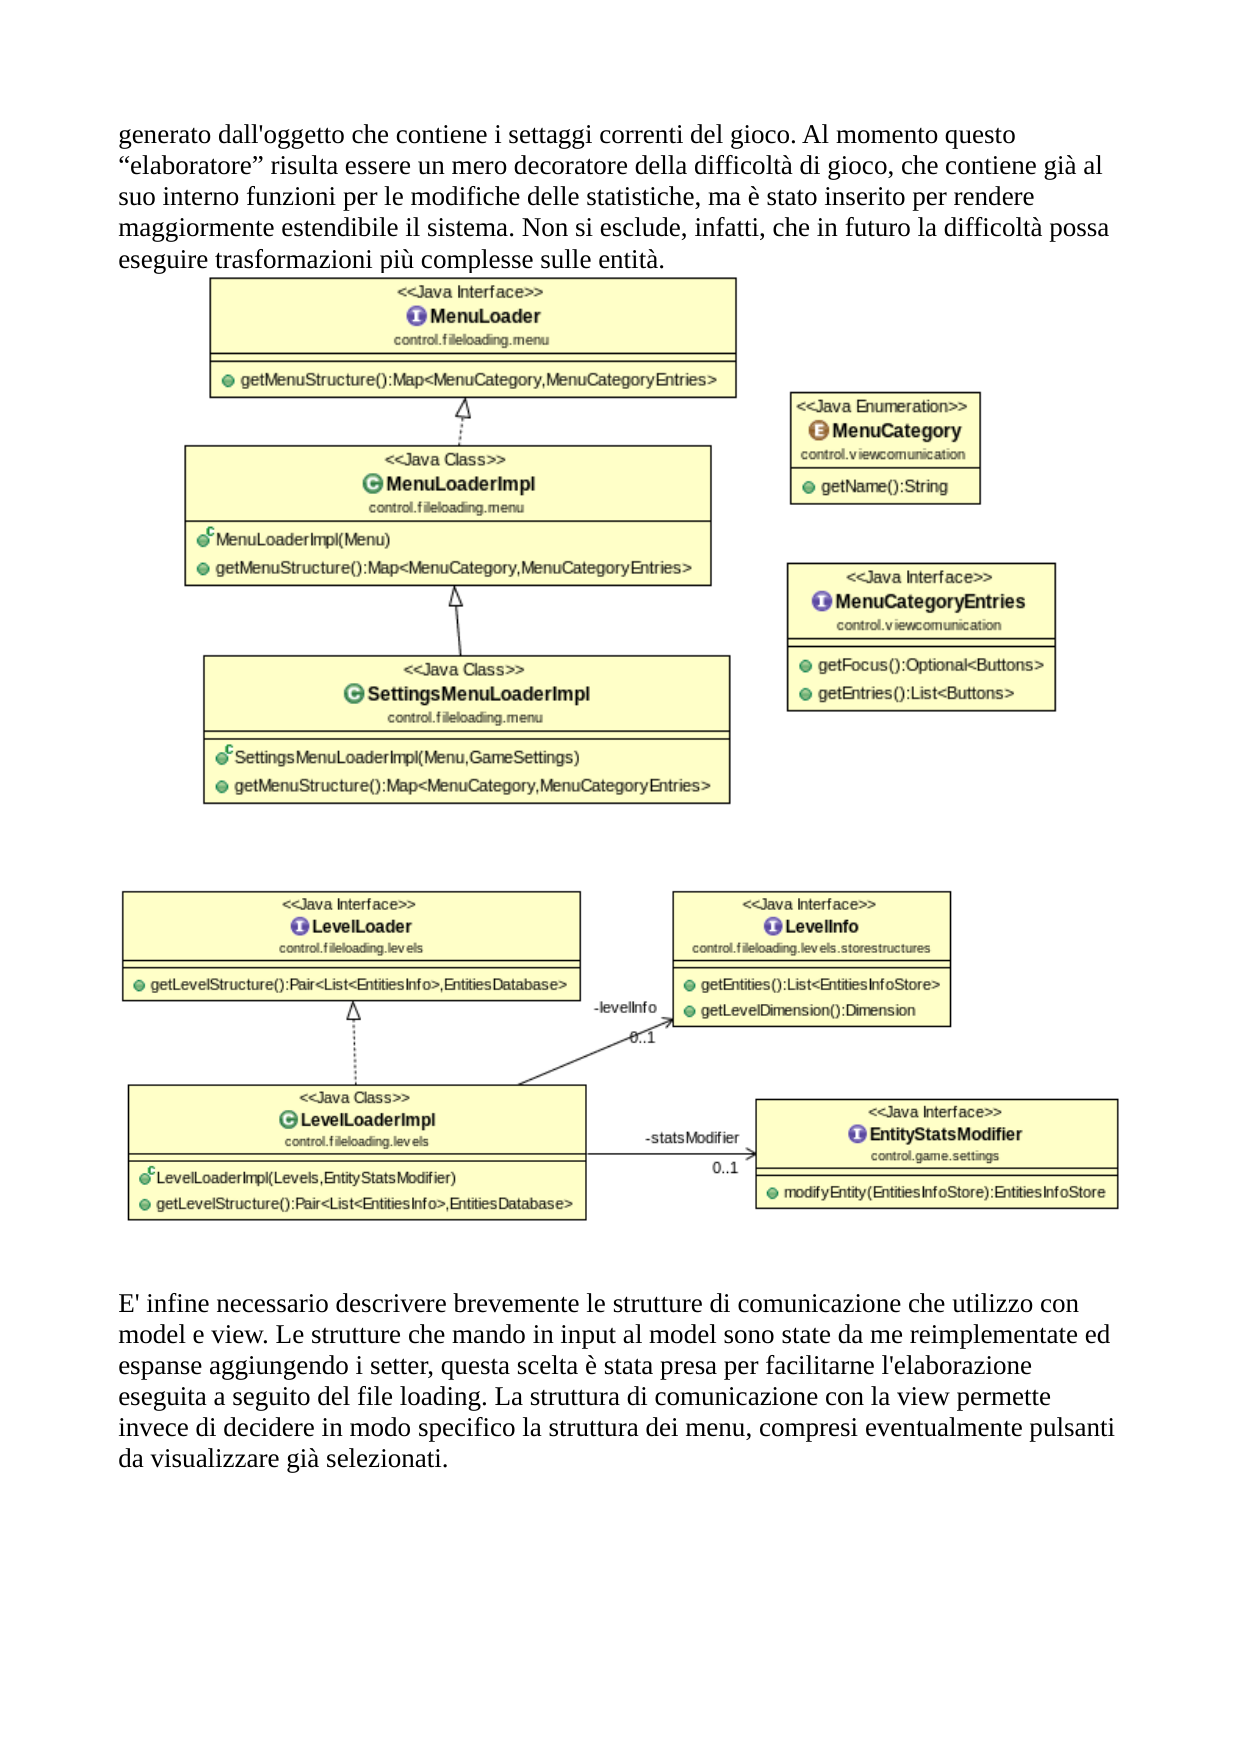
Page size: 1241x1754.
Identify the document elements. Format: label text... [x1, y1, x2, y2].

picture [118, 887, 1123, 1225]
text generato dall'oggetto che contiene i settaggi correnti del gioco. Al momento questo “elaboratore” risulta essere un mero decoratore della difficoltà di gioco, che contiene già al suo interno funzioni per le modifiche delle statistiche, ma è stato inserito per rendere maggiormente estendibile il sistema. Non si esclude, infatti, che in futuro la difficoltà possa eseguire trasformazioni più complesse sulle entità. [118, 118, 1122, 274]
picture [180, 273, 1060, 809]
text E' infine necessario descrivere brevemente le strutture di comunicazione che utilizzo con model e view. Le strutture che mando in input al model sono state da me reimplementate ed espanse aggiungendo i setter, questa scelta è stata presa per facilitarne l'elaborazione eseguita a seguito del file loading. La struttura di comunicazione con la view permette invece di decidere in modo specifico la struttura dei menu, compresi eventualmente pulsanti da visualizzare già selezionati. [118, 1287, 1122, 1473]
